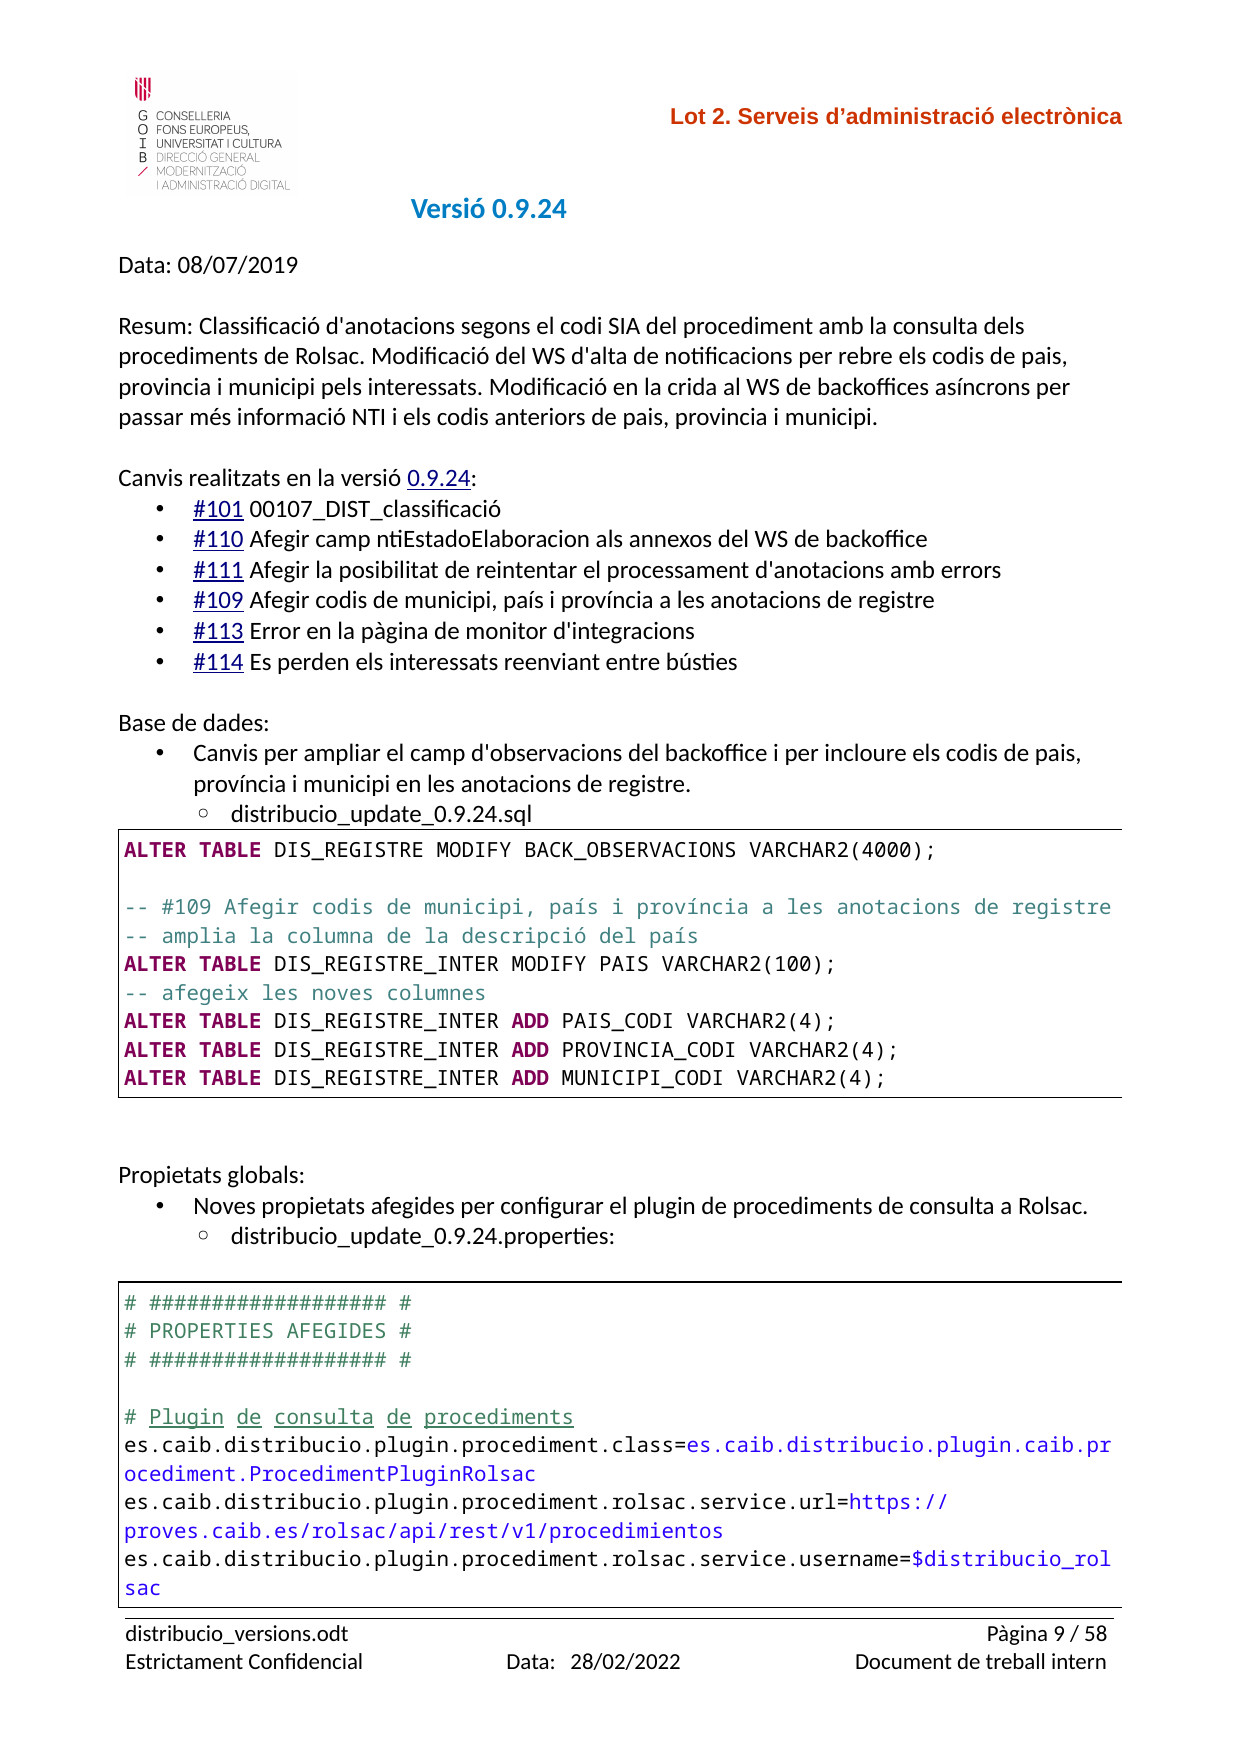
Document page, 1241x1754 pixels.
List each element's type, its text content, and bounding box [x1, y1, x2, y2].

text Base de dades: [118, 707, 1122, 737]
list #109 Afegir codis de municipi, país i província a les anotacions de registre [156, 585, 1122, 615]
list distribucio_update_0.9.24.sql [193, 798, 1122, 829]
list #101 00107_DIST_classificació [156, 493, 1122, 524]
list #111 Afegir la posibilitat de reintentar el processament d'anotacions amb errors [156, 554, 1122, 585]
subtitle Versió 0.9.24 [153, 190, 1122, 225]
text Data: 08/07/2019 [118, 249, 1122, 279]
picture [126, 70, 299, 197]
list distribucio_update_0.9.24.properties: [193, 1220, 1122, 1251]
text Resum: Classificació d'anotacions segons el codi SIA del procediment amb la consulta dels procediments de Rolsac. Modificació del WS d'alta de notificacions per rebre els codis de pais, provincia i municipi pels interessats. Modificació en la crida al WS de backoffices asíncrons per passar més informació NTI i els codis anteriors de pais, provincia i municipi. [118, 310, 1122, 432]
table_header # ################### # # PROPERTIES AFEGIDES # # ################### # # Plugin de consulta de procediments es.caib.distribucio.plugin.procediment.class=es.caib.distribucio.plugin.caib.procediment.ProcedimentPluginRolsac es.caib.distribucio.plugin.procediment.rolsac.service.url=https://proves.caib.es/rolsac/api/rest/v1/procedimientos es.caib.distribucio.plugin.procediment.rolsac.service.username=$distribucio_rolsac [119, 1283, 1122, 1607]
list Noves propietats afegides per configurar el plugin de procediments de consulta a Rolsac. [156, 1190, 1122, 1220]
text Propietats globals: [118, 1159, 1122, 1190]
list Canvis per ampliar el camp d'observacions del backoffice i per incloure els codis de pais, província i municipi en les anotacions de registre. [156, 737, 1122, 798]
text Canvis realitzats en la versió 0.9.24: [118, 463, 1122, 493]
list #114 Es perden els interessats reenviant entre bústies [156, 646, 1122, 676]
table_header ALTER TABLE DIS_REGISTRE MODIFY BACK_OBSERVACIONS VARCHAR2(4000); -- #109 Afegir codis de municipi, país i província a les anotacions de registre -- amplia la columna de la descripció del país ALTER TABLE DIS_REGISTRE_INTER MODIFY PAIS VARCHAR2(100); -- afegeix les noves columnes ALTER TABLE DIS_REGISTRE_INTER ADD PAIS_CODI VARCHAR2(4); ALTER TABLE DIS_REGISTRE_INTER ADD PROVINCIA_CODI VARCHAR2(4); ALTER TABLE DIS_REGISTRE_INTER ADD MUNICIPI_CODI VARCHAR2(4); [119, 830, 1122, 1097]
list #113 Error en la pàgina de monitor d'integracions [156, 615, 1122, 646]
list #110 Afegir camp ntiEstadoElaboracion als annexos del WS de backoffice [156, 524, 1122, 554]
